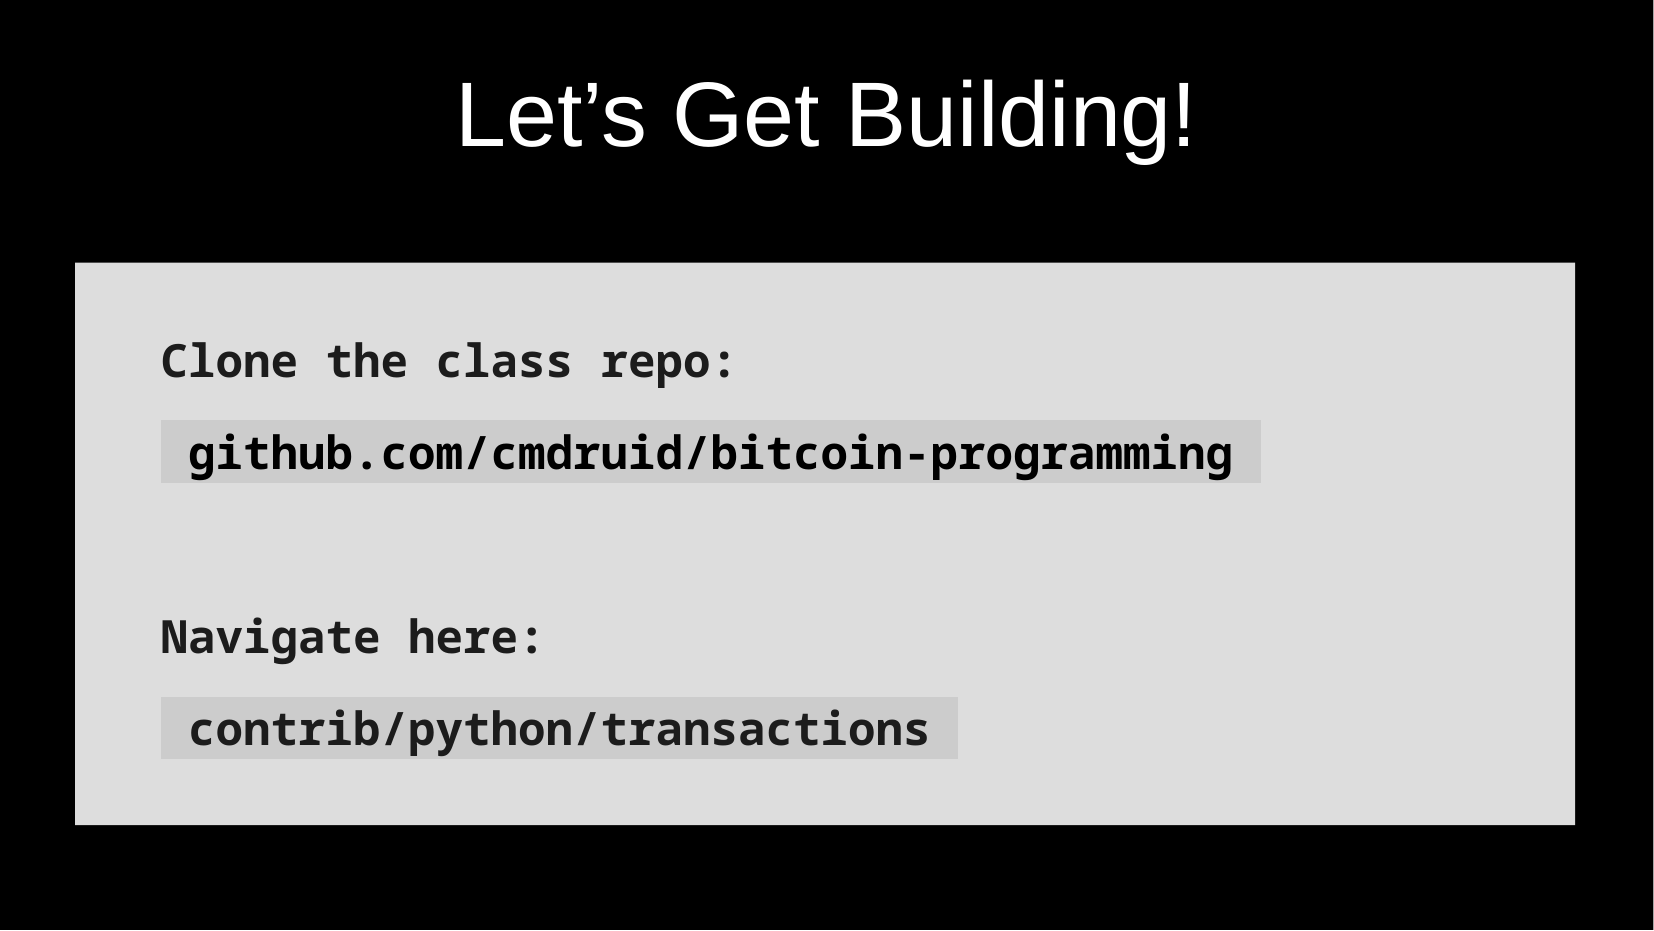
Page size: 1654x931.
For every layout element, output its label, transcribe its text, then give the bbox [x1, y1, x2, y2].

title Let’s Get Building! [82, 37, 1571, 193]
text_box Clone the class repo: github.com/cmdruid/bitcoin-programming Navigate here: contrib/python/transactions [75, 262, 1576, 826]
